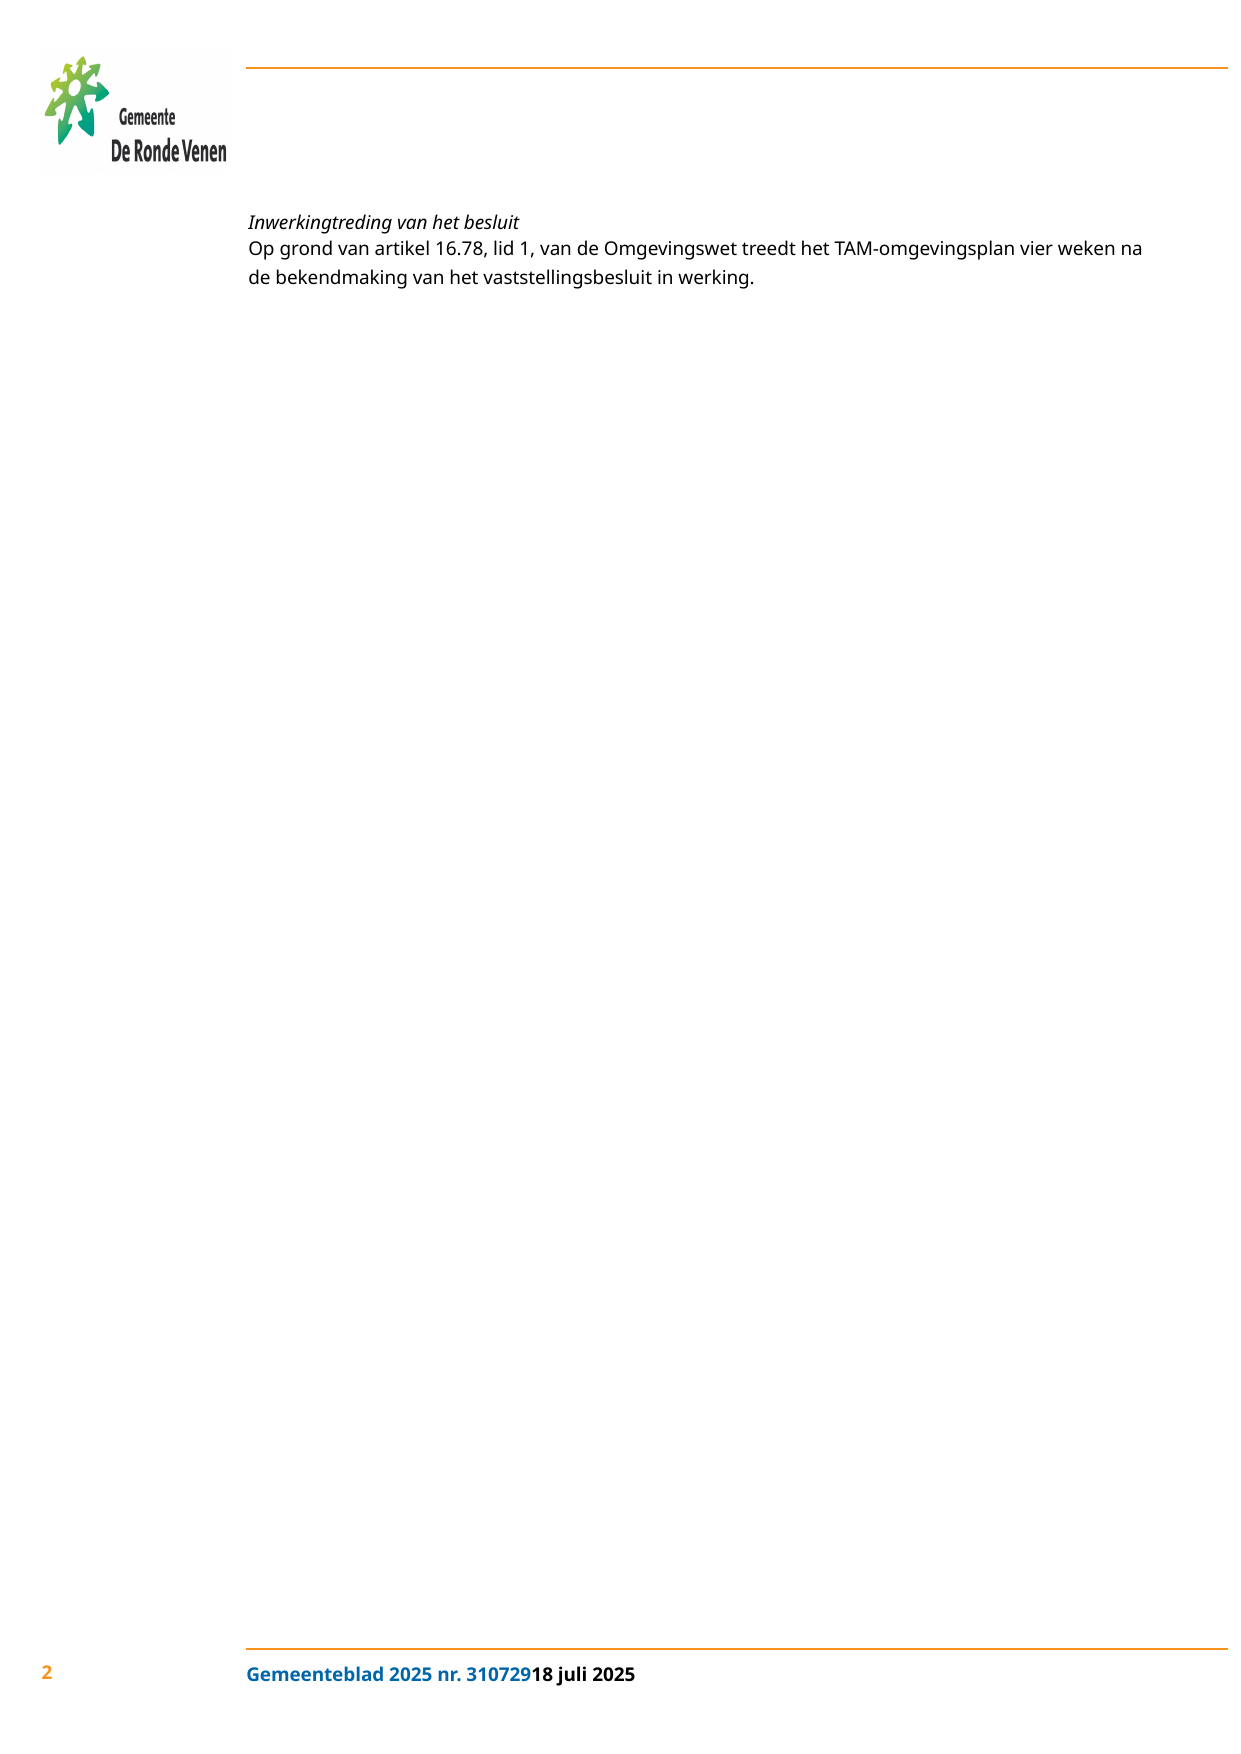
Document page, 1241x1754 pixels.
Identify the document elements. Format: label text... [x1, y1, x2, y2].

text Op grond van artikel 16.78, lid 1, van de Omgevingswet treedt het TAM-omgevingsplan vier weken na de bekendmaking van het vaststellingsbesluit in werking. [248, 235, 1152, 290]
text Inwerkingtreding van het besluit [248, 209, 1152, 235]
picture [41, 47, 231, 172]
